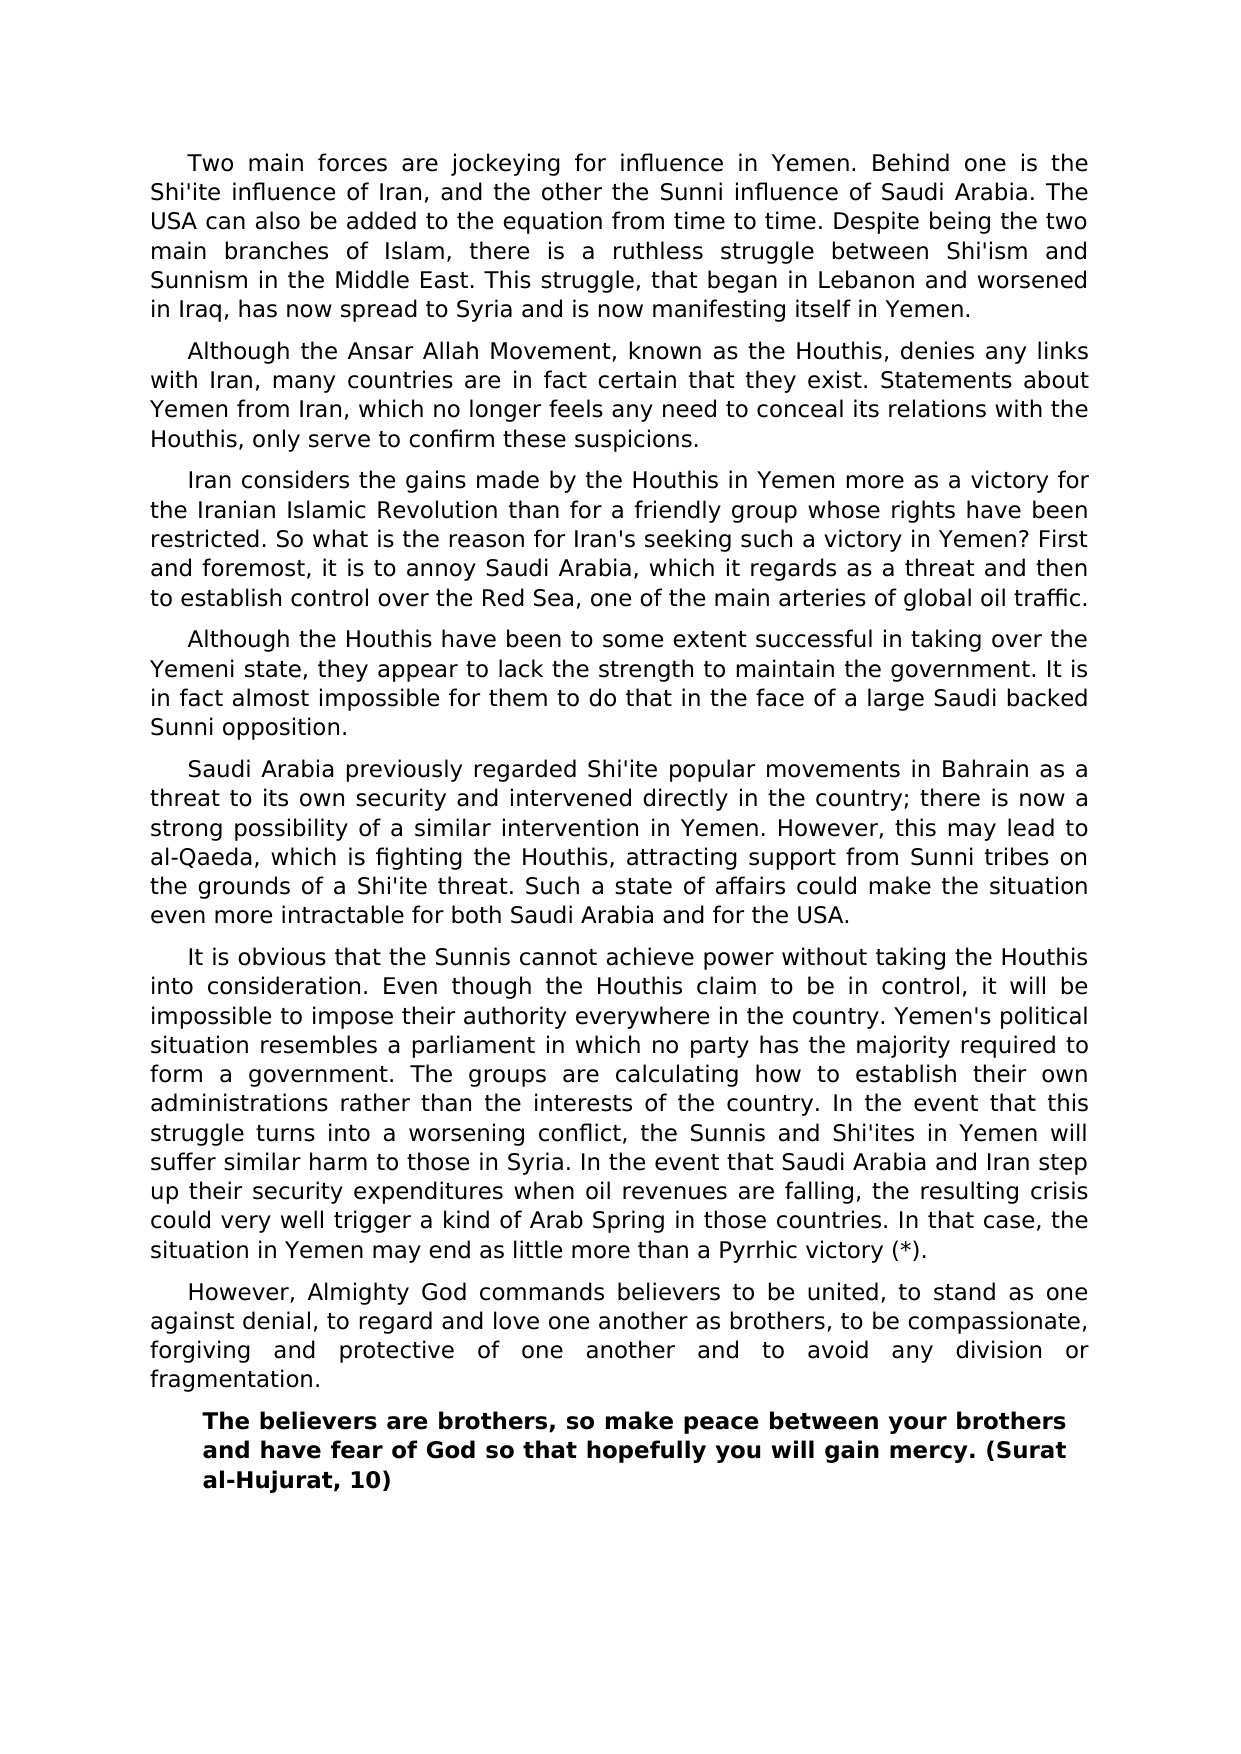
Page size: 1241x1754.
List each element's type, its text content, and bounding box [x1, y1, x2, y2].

text Iran considers the gains made by the Houthis in Yemen more as a victory for the Iranian Islamic Revolution than for a friendly group whose rights have been restricted. So what is the reason for Iran's seeking such a victory in Yemen? First and foremost, it is to annoy Saudi Arabia, which it regards as a threat and then to establish control over the Red Sea, one of the main arteries of global oil traffic. [150, 468, 1090, 611]
text Although the Houthis have been to some extent successful in taking over the Yemeni state, they appear to lack the strength to maintain the government. It is in fact almost impossible for them to do that in the face of a large Saudi backed Sunni opposition. [150, 627, 1090, 741]
text The believers are brothers, so make peace between your brothers and have fear of God so that hopefully you will gain mercy. (Surat al-Hujurat, 10) [202, 1408, 1068, 1493]
text Although the Ansar Allah Movement, known as the Houthis, denies any links with Iran, many countries are in fact certain that they exist. Statements about Yemen from Iran, which no longer feels any need to conceal its relations with the Houthis, only serve to confirm these suspicions. [150, 338, 1090, 453]
text However, Almighty God commands believers to be united, to stand as one against denial, to regard and love one another as brothers, to be compassionate, forgiving and protective of one another and to avoid any division or fragmentation. [150, 1279, 1090, 1393]
text Saudi Arabia previously regarded Shi'ite popular movements in Bahrain as a threat to its own security and intervened directly in the country; there is now a strong possibility of a similar intervention in Yemen. However, this may lead to al-Qaeda, which is fighting the Houthis, attracting support from Sunni tribes on the grounds of a Shi'ite threat. Such a state of affairs could make the situation even more intractable for both Saudi Arabia and for the USA. [150, 756, 1090, 929]
text Two main forces are jockeying for influence in Yemen. Behind one is the Shi'ite influence of Iran, and the other the Sunni influence of Saudi Arabia. The USA can also be added to the equation from time to time. Despite being the two main branches of Islam, there is a ruthless struggle between Shi'ism and Sunnism in the Middle East. This struggle, that began in Lebanon and worsened in Iraq, has now spread to Syria and is now manifesting itself in Yemen. [150, 150, 1090, 323]
text It is obvious that the Sunnis cannot achieve power without taking the Houthis into consideration. Even though the Houthis claim to be in control, it will be impossible to impose their authority everywhere in the country. Yemen's political situation resembles a parliament in which no party has the majority required to form a government. The groups are calculating how to establish their own administrations rather than the interests of the country. In the event that this struggle turns into a worsening conflict, the Sunnis and Shi'ites in Yemen will suffer similar harm to those in Syria. In the event that Saudi Arabia and Iran step up their security expenditures when oil revenues are falling, the resulting crisis could very well trigger a kind of Arab Spring in those countries. In that case, the situation in Yemen may end as little more than a Pyrrhic victory (*). [150, 944, 1090, 1264]
